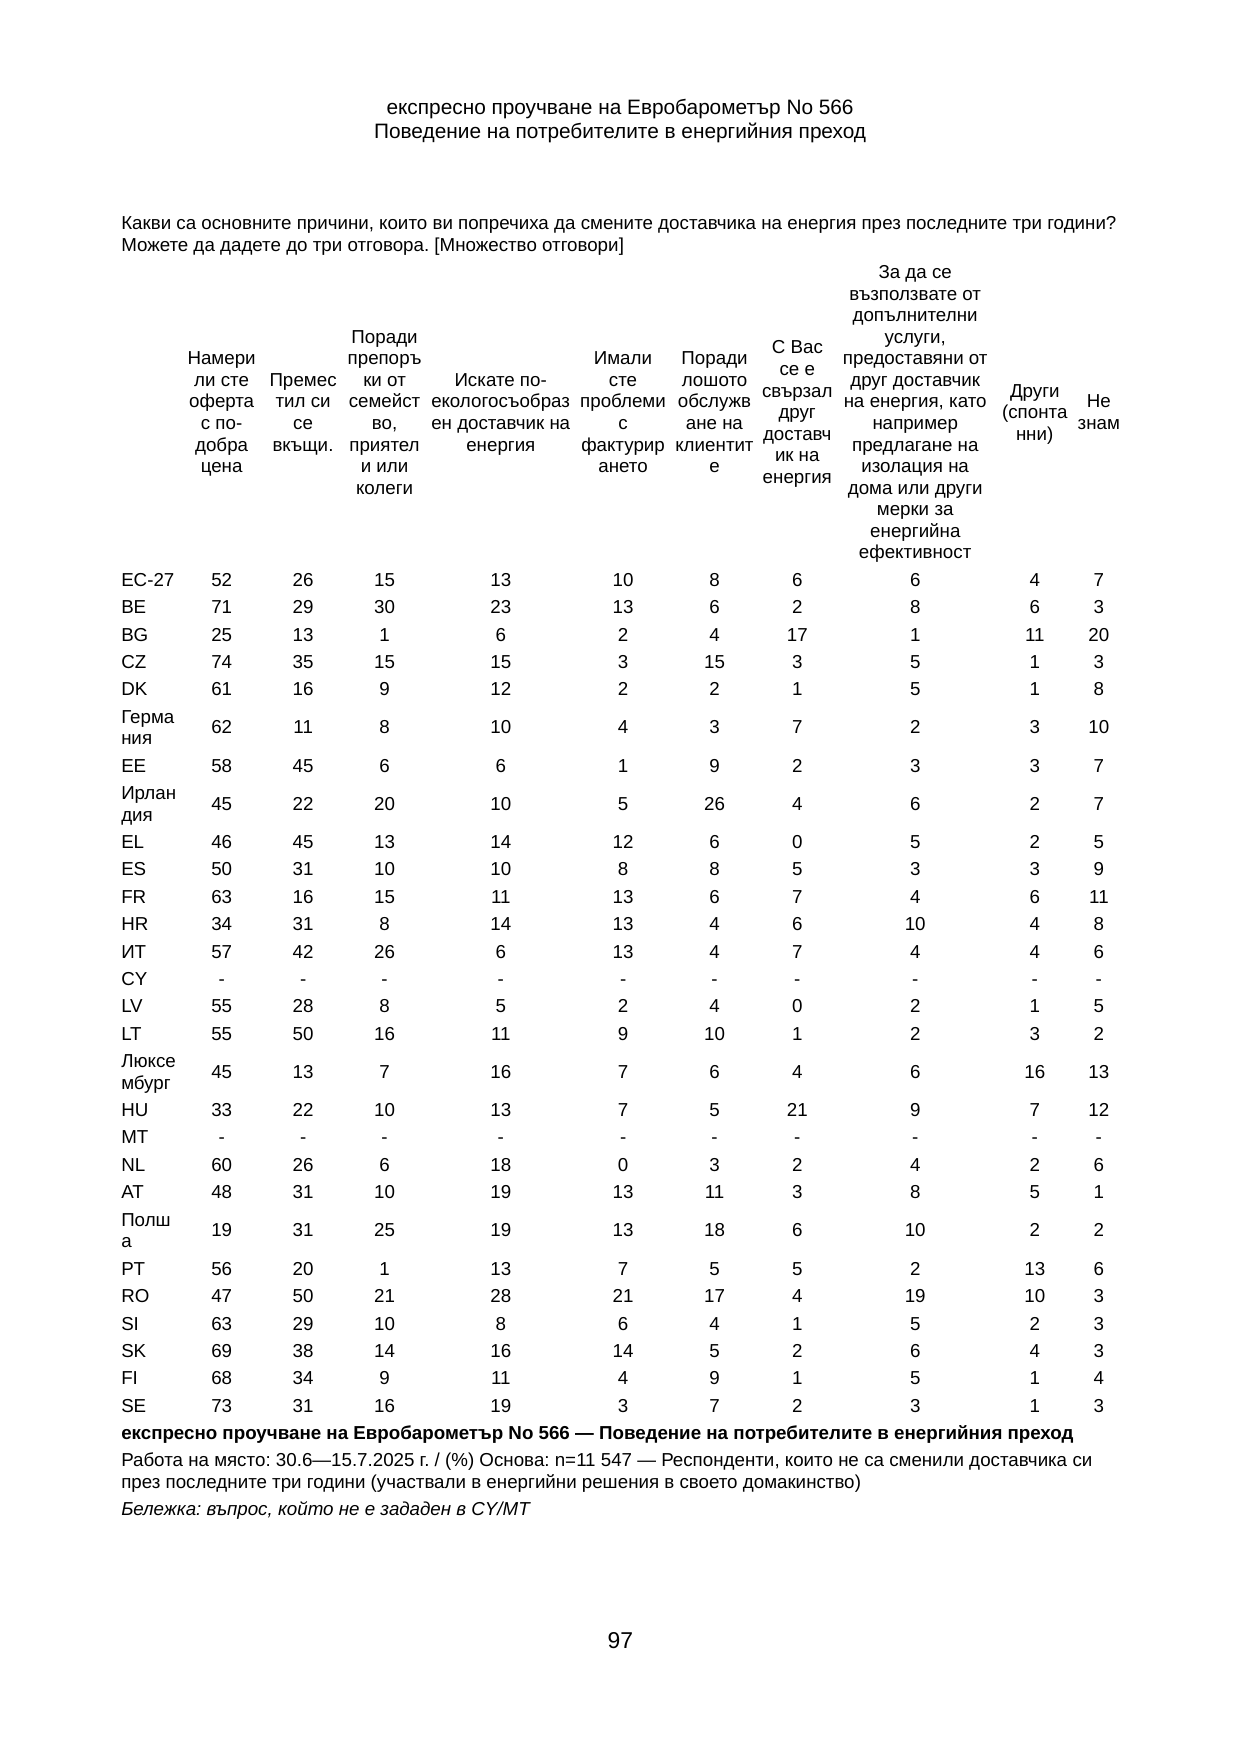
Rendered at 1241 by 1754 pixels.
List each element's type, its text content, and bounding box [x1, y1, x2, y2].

table_cell 7 [576, 1255, 670, 1282]
table_cell - [576, 965, 670, 992]
table_cell 10 [670, 1020, 759, 1047]
table_cell 3 [670, 703, 759, 752]
table_cell 16 [344, 1392, 425, 1419]
table_cell 7 [759, 703, 835, 752]
table_cell ES [118, 855, 181, 883]
table_cell 19 [425, 1178, 576, 1206]
table_cell 13 [576, 1206, 670, 1254]
table_cell 1 [759, 1309, 835, 1337]
table_cell 4 [995, 1337, 1074, 1364]
table_cell 5 [835, 1364, 995, 1392]
table_header Какви са основните причини, които ви попречиха да смените доставчика на енергия през последните три години? Можете да дадете до три отговора. [Множество отговори] [118, 209, 1123, 258]
table_cell 10 [425, 779, 576, 828]
table_cell 17 [670, 1282, 759, 1309]
table_cell 3 [1074, 1309, 1123, 1337]
table_cell 10 [344, 1178, 425, 1206]
table_cell 29 [262, 1309, 343, 1337]
table_cell 6 [1074, 1151, 1123, 1178]
table_cell 2 [835, 992, 995, 1020]
table_cell SE [118, 1392, 181, 1419]
table_cell SK [118, 1337, 181, 1364]
table_cell - [181, 1124, 262, 1151]
table_cell 6 [759, 1206, 835, 1254]
table_cell 6 [835, 1047, 995, 1096]
table_cell 71 [181, 593, 262, 620]
table_cell 6 [759, 566, 835, 593]
table_cell 13 [425, 1096, 576, 1123]
table_cell 25 [181, 620, 262, 648]
table_cell Преместил си се вкъщи. [262, 258, 343, 566]
table_cell 3 [1074, 1392, 1123, 1419]
table_cell 9 [576, 1020, 670, 1047]
table_cell 38 [262, 1337, 343, 1364]
table_cell 4 [759, 779, 835, 828]
table_cell 13 [262, 620, 343, 648]
table_cell 18 [425, 1151, 576, 1178]
table_cell 25 [344, 1206, 425, 1254]
table_cell 1 [759, 1020, 835, 1047]
table_cell BE [118, 593, 181, 620]
table_cell 14 [344, 1337, 425, 1364]
table_cell 7 [1074, 566, 1123, 593]
table_cell 42 [262, 938, 343, 965]
table_cell 6 [759, 910, 835, 937]
table_cell Ирландия [118, 779, 181, 828]
table_cell 19 [835, 1282, 995, 1309]
table_cell 31 [262, 1206, 343, 1254]
table_cell 3 [759, 1178, 835, 1206]
table_cell 8 [670, 566, 759, 593]
table_cell EL [118, 828, 181, 855]
table_cell 5 [759, 855, 835, 883]
table_cell 50 [181, 855, 262, 883]
table_cell 8 [670, 855, 759, 883]
table_cell 14 [425, 910, 576, 937]
table_cell 8 [425, 1309, 576, 1337]
table_cell 20 [262, 1255, 343, 1282]
table_cell 3 [1074, 1337, 1123, 1364]
table_cell 10 [835, 1206, 995, 1254]
table_cell 68 [181, 1364, 262, 1392]
table_cell 10 [1074, 703, 1123, 752]
table_cell експресно проучване на Евробарометър No 566 — Поведение на потребителите в енергийния преход [118, 1419, 1123, 1446]
table_cell 13 [344, 828, 425, 855]
table_cell 4 [759, 1047, 835, 1096]
table_cell 6 [995, 883, 1074, 910]
table_cell 28 [262, 992, 343, 1020]
table_cell 5 [995, 1178, 1074, 1206]
table_cell 1 [1074, 1178, 1123, 1206]
table_cell HR [118, 910, 181, 937]
table_cell 13 [425, 566, 576, 593]
table_cell Искате по-екологосъобразен доставчик на енергия [425, 258, 576, 566]
table_cell - [1074, 1124, 1123, 1151]
table_cell 30 [344, 593, 425, 620]
table_cell 56 [181, 1255, 262, 1282]
table_cell 5 [670, 1096, 759, 1123]
table_cell 3 [1074, 648, 1123, 675]
table_cell 5 [759, 1255, 835, 1282]
table_cell 48 [181, 1178, 262, 1206]
table_cell 5 [670, 1255, 759, 1282]
table_cell 45 [181, 1047, 262, 1096]
table_cell DK [118, 675, 181, 703]
table_cell 3 [995, 703, 1074, 752]
table_cell 21 [576, 1282, 670, 1309]
table_cell 6 [670, 593, 759, 620]
table_cell 5 [835, 675, 995, 703]
table_cell 35 [262, 648, 343, 675]
table_cell 8 [1074, 675, 1123, 703]
table_cell 16 [995, 1047, 1074, 1096]
table_cell 6 [576, 1309, 670, 1337]
table_cell 7 [759, 883, 835, 910]
table_cell 3 [995, 855, 1074, 883]
table_cell 52 [181, 566, 262, 593]
table_cell 2 [995, 779, 1074, 828]
table_cell 6 [835, 1337, 995, 1364]
table_cell Поради лошото обслужване на клиентите [670, 258, 759, 566]
table_cell 45 [262, 828, 343, 855]
table_cell 13 [576, 593, 670, 620]
table_cell 10 [835, 910, 995, 937]
table_cell 15 [425, 648, 576, 675]
table_cell 47 [181, 1282, 262, 1309]
table_cell - [670, 965, 759, 992]
table_cell 1 [344, 620, 425, 648]
table_cell 0 [759, 992, 835, 1020]
table_cell 74 [181, 648, 262, 675]
table_cell Имали сте проблеми с фактурирането [576, 258, 670, 566]
table_cell - [425, 965, 576, 992]
table_cell 7 [759, 938, 835, 965]
table_cell 20 [344, 779, 425, 828]
table_cell 1 [995, 1364, 1074, 1392]
table_cell 2 [759, 593, 835, 620]
table_cell - [344, 965, 425, 992]
table_cell 15 [670, 648, 759, 675]
table_cell 6 [425, 752, 576, 779]
table_cell 4 [670, 910, 759, 937]
table_cell 58 [181, 752, 262, 779]
table_cell 50 [262, 1020, 343, 1047]
table_cell 7 [995, 1096, 1074, 1123]
table_cell 22 [262, 1096, 343, 1123]
table_cell FR [118, 883, 181, 910]
table_cell 11 [425, 883, 576, 910]
table_cell 13 [576, 910, 670, 937]
table_cell Намерили сте оферта с по-добра цена [181, 258, 262, 566]
table_cell 7 [344, 1047, 425, 1096]
table_cell 3 [835, 752, 995, 779]
table_cell 6 [670, 1047, 759, 1096]
table_cell - [576, 1124, 670, 1151]
table_cell 11 [425, 1364, 576, 1392]
table_cell 11 [425, 1020, 576, 1047]
table_cell 1 [759, 675, 835, 703]
table_cell 18 [670, 1206, 759, 1254]
table_cell 6 [995, 593, 1074, 620]
table_cell PT [118, 1255, 181, 1282]
table_cell 1 [835, 620, 995, 648]
table_cell 15 [344, 883, 425, 910]
table_cell 63 [181, 1309, 262, 1337]
table_cell 13 [576, 883, 670, 910]
table_cell 9 [670, 752, 759, 779]
table_cell 9 [1074, 855, 1123, 883]
table_cell 2 [995, 1151, 1074, 1178]
table_cell - [425, 1124, 576, 1151]
table_cell 26 [262, 566, 343, 593]
table_cell 2 [995, 828, 1074, 855]
table_cell - [262, 965, 343, 992]
table_cell 9 [344, 675, 425, 703]
table_cell 8 [576, 855, 670, 883]
table_cell 4 [835, 938, 995, 965]
table_cell - [835, 965, 995, 992]
table_cell 4 [670, 938, 759, 965]
table_cell 1 [344, 1255, 425, 1282]
table_cell 6 [670, 828, 759, 855]
table_cell 15 [344, 566, 425, 593]
table_cell 4 [995, 566, 1074, 593]
table_cell Поради препоръки от семейство, приятели или колеги [344, 258, 425, 566]
table_cell За да се възползвате от допълнителни услуги, предоставяни от друг доставчик на енергия, като например предлагане на изолация на дома или други мерки за енергийна ефективност [835, 258, 995, 566]
table_cell 3 [1074, 593, 1123, 620]
table_cell AT [118, 1178, 181, 1206]
table_cell 0 [576, 1151, 670, 1178]
table_cell - [181, 965, 262, 992]
table_cell 61 [181, 675, 262, 703]
table_cell 2 [759, 1337, 835, 1364]
table_cell 23 [425, 593, 576, 620]
table_cell - [344, 1124, 425, 1151]
table_cell - [995, 1124, 1074, 1151]
table_cell 46 [181, 828, 262, 855]
table_cell 2 [759, 752, 835, 779]
table_cell CY [118, 965, 181, 992]
table_cell 17 [759, 620, 835, 648]
table_cell Полша [118, 1206, 181, 1254]
table_cell 4 [576, 1364, 670, 1392]
table_cell 16 [425, 1047, 576, 1096]
table_cell 26 [262, 1151, 343, 1178]
table_cell 16 [262, 883, 343, 910]
table_cell 5 [576, 779, 670, 828]
table_cell 63 [181, 883, 262, 910]
table_cell - [835, 1124, 995, 1151]
table_cell 31 [262, 1392, 343, 1419]
table_cell 3 [835, 855, 995, 883]
table_cell 6 [1074, 938, 1123, 965]
table_cell 3 [576, 1392, 670, 1419]
table_cell 10 [344, 1309, 425, 1337]
table_cell 6 [670, 883, 759, 910]
table_cell 45 [262, 752, 343, 779]
table_cell 21 [344, 1282, 425, 1309]
table_cell CZ [118, 648, 181, 675]
table_cell 16 [262, 675, 343, 703]
table_cell 2 [759, 1151, 835, 1178]
table_cell 2 [835, 703, 995, 752]
table_cell 4 [576, 703, 670, 752]
table_cell RO [118, 1282, 181, 1309]
table_cell 4 [995, 938, 1074, 965]
table_cell 13 [262, 1047, 343, 1096]
table_cell 73 [181, 1392, 262, 1419]
table_cell FI [118, 1364, 181, 1392]
table_cell 4 [835, 1151, 995, 1178]
table_cell - [670, 1124, 759, 1151]
table_cell 2 [995, 1206, 1074, 1254]
table_cell 22 [262, 779, 343, 828]
table_cell [118, 258, 181, 566]
table_cell 5 [425, 992, 576, 1020]
table_cell 12 [1074, 1096, 1123, 1123]
table_cell Бележка: въпрос, който не е зададен в CY/MT [118, 1495, 1123, 1523]
table_cell 7 [576, 1047, 670, 1096]
table_cell 3 [670, 1151, 759, 1178]
table_cell 3 [835, 1392, 995, 1419]
table_cell 8 [344, 992, 425, 1020]
table_cell 2 [835, 1020, 995, 1047]
table_cell 4 [670, 992, 759, 1020]
table_cell 19 [425, 1206, 576, 1254]
table_cell 2 [1074, 1206, 1123, 1254]
table_cell LT [118, 1020, 181, 1047]
table_cell - [1074, 965, 1123, 992]
table_cell 5 [835, 648, 995, 675]
table_cell 33 [181, 1096, 262, 1123]
table_cell 10 [576, 566, 670, 593]
table_cell 60 [181, 1151, 262, 1178]
table_cell EE [118, 752, 181, 779]
table_cell 5 [1074, 992, 1123, 1020]
table_cell SI [118, 1309, 181, 1337]
table_cell 34 [262, 1364, 343, 1392]
table_cell 6 [344, 1151, 425, 1178]
table_cell 7 [576, 1096, 670, 1123]
table_cell 1 [995, 992, 1074, 1020]
table_cell 14 [576, 1337, 670, 1364]
table_cell 4 [1074, 1364, 1123, 1392]
table_cell 6 [835, 779, 995, 828]
table_cell 11 [1074, 883, 1123, 910]
table_cell 2 [670, 675, 759, 703]
table_cell 11 [995, 620, 1074, 648]
table_cell 26 [344, 938, 425, 965]
table_cell NL [118, 1151, 181, 1178]
table_cell LV [118, 992, 181, 1020]
table_cell Работа на място: 30.6—15.7.2025 г. / (%) Основа: n=11 547 — Респонденти, които не са сменили доставчика си през последните три години (участвали в енергийни решения в своето домакинство) [118, 1446, 1123, 1495]
table_cell ЕС-27 [118, 566, 181, 593]
table_cell 9 [670, 1364, 759, 1392]
table_cell С Вас се е свързал друг доставчик на енергия [759, 258, 835, 566]
table_cell 3 [995, 1020, 1074, 1047]
table_cell 8 [835, 593, 995, 620]
table_cell 13 [425, 1255, 576, 1282]
table_cell 10 [425, 703, 576, 752]
table_cell 5 [835, 1309, 995, 1337]
table_cell 1 [995, 1392, 1074, 1419]
table_cell 7 [1074, 752, 1123, 779]
table_cell Други (спонтанни) [995, 258, 1074, 566]
table_cell 31 [262, 1178, 343, 1206]
table_cell 2 [759, 1392, 835, 1419]
table_cell 7 [670, 1392, 759, 1419]
table_cell 5 [835, 828, 995, 855]
table_cell 7 [1074, 779, 1123, 828]
table_cell 10 [344, 855, 425, 883]
table_cell 4 [670, 1309, 759, 1337]
table_cell ИТ [118, 938, 181, 965]
table_cell 10 [425, 855, 576, 883]
table_cell 3 [995, 752, 1074, 779]
table_cell 2 [1074, 1020, 1123, 1047]
table_cell 1 [576, 752, 670, 779]
table_cell 50 [262, 1282, 343, 1309]
table_cell 4 [995, 910, 1074, 937]
table_cell 62 [181, 703, 262, 752]
table_cell 12 [576, 828, 670, 855]
table_cell 3 [576, 648, 670, 675]
table_cell 57 [181, 938, 262, 965]
table_cell 19 [425, 1392, 576, 1419]
table_cell 14 [425, 828, 576, 855]
table_cell 6 [1074, 1255, 1123, 1282]
table_cell 69 [181, 1337, 262, 1364]
table_cell 5 [670, 1337, 759, 1364]
table_cell 1 [759, 1364, 835, 1392]
table_cell 9 [835, 1096, 995, 1123]
table_cell 2 [576, 675, 670, 703]
table_cell 8 [344, 910, 425, 937]
table_cell Люксембург [118, 1047, 181, 1096]
table_cell 4 [759, 1282, 835, 1309]
table_cell 26 [670, 779, 759, 828]
table_cell 8 [835, 1178, 995, 1206]
table_cell 4 [670, 620, 759, 648]
table_cell 1 [995, 648, 1074, 675]
table_cell Германия [118, 703, 181, 752]
table_cell 31 [262, 910, 343, 937]
table_cell 6 [835, 566, 995, 593]
table_cell 2 [995, 1309, 1074, 1337]
table_cell 11 [262, 703, 343, 752]
table_cell 0 [759, 828, 835, 855]
table_cell 6 [344, 752, 425, 779]
table_cell 3 [759, 648, 835, 675]
table_cell 13 [576, 1178, 670, 1206]
table_cell MT [118, 1124, 181, 1151]
table_cell 10 [995, 1282, 1074, 1309]
table_cell 5 [1074, 828, 1123, 855]
table_cell HU [118, 1096, 181, 1123]
table_cell Не знам [1074, 258, 1123, 566]
table_cell 16 [344, 1020, 425, 1047]
table_cell - [759, 965, 835, 992]
table_cell 4 [835, 883, 995, 910]
table_cell 31 [262, 855, 343, 883]
table_cell 19 [181, 1206, 262, 1254]
table_cell 6 [425, 938, 576, 965]
table_cell 55 [181, 1020, 262, 1047]
table_cell 8 [1074, 910, 1123, 937]
table_cell 21 [759, 1096, 835, 1123]
table_cell 28 [425, 1282, 576, 1309]
table_cell 13 [576, 938, 670, 965]
table_cell 2 [576, 620, 670, 648]
table_cell - [262, 1124, 343, 1151]
table_cell 6 [425, 620, 576, 648]
table_cell 12 [425, 675, 576, 703]
table_cell 55 [181, 992, 262, 1020]
table_cell 9 [344, 1364, 425, 1392]
table_cell 11 [670, 1178, 759, 1206]
table_cell 29 [262, 593, 343, 620]
table_cell - [759, 1124, 835, 1151]
table_cell 20 [1074, 620, 1123, 648]
table_cell - [995, 965, 1074, 992]
table_cell 15 [344, 648, 425, 675]
table_cell 13 [1074, 1047, 1123, 1096]
table_cell 16 [425, 1337, 576, 1364]
table_cell 13 [995, 1255, 1074, 1282]
table_cell 8 [344, 703, 425, 752]
table_cell 1 [995, 675, 1074, 703]
table_cell 45 [181, 779, 262, 828]
table_cell 34 [181, 910, 262, 937]
table_cell BG [118, 620, 181, 648]
table_cell 2 [835, 1255, 995, 1282]
table_cell 2 [576, 992, 670, 1020]
table_cell 3 [1074, 1282, 1123, 1309]
table_cell 10 [344, 1096, 425, 1123]
